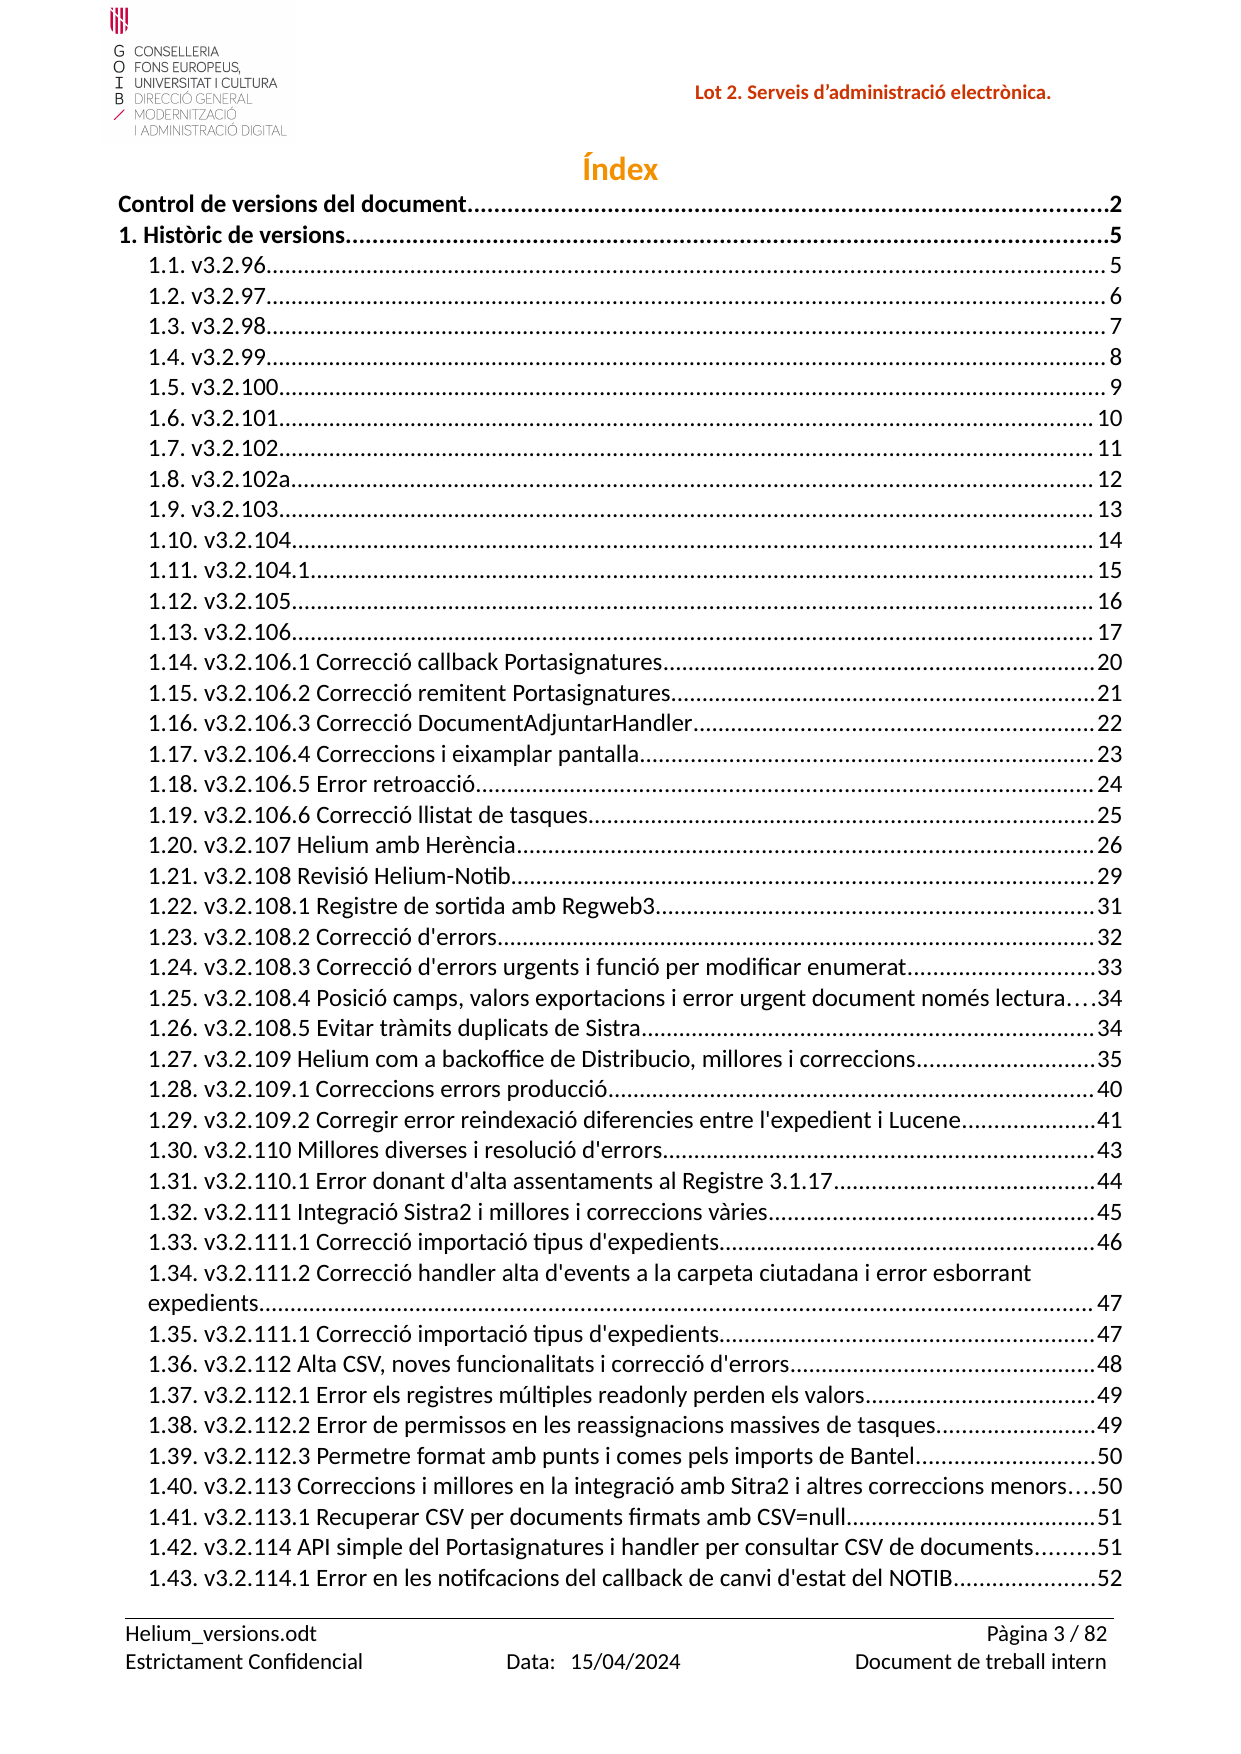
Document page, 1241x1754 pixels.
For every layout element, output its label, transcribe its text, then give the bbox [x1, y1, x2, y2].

text 1.3. v3.2.98 7 [148, 311, 1122, 341]
text 1.31. v3.2.110.1 Error donant d'alta assentaments al Registre 3.1.17 44 [148, 1165, 1122, 1196]
text 1.2. v3.2.97 6 [148, 280, 1122, 311]
text 1.19. v3.2.106.6 Correcció llistat de tasques 25 [148, 799, 1122, 829]
text 1.21. v3.2.108 Revisió Helium-Notib 29 [148, 860, 1122, 890]
text 1.38. v3.2.112.2 Error de permissos en les reassignacions massives de tasques 49 [148, 1409, 1122, 1440]
text 1.11. v3.2.104.1 15 [148, 555, 1122, 585]
text 1.34. v3.2.111.2 Correcció handler alta d'events a la carpeta ciutadana i error esborrant expedients 47 [148, 1257, 1122, 1318]
text 1.37. v3.2.112.1 Error els registres múltiples readonly perden els valors 49 [148, 1379, 1122, 1409]
text 1.17. v3.2.106.4 Correccions i eixamplar pantalla 23 [148, 738, 1122, 768]
text 1.43. v3.2.114.1 Error en les notifcacions del callback de canvi d'estat del NOTIB 52 [148, 1562, 1122, 1592]
text 1.27. v3.2.109 Helium com a backoffice de Distribucio, millores i correccions 35 [148, 1043, 1122, 1073]
text 1.22. v3.2.108.1 Registre de sortida amb Regweb3 31 [148, 890, 1122, 921]
text 1.26. v3.2.108.5 Evitar tràmits duplicats de Sistra 34 [148, 1012, 1122, 1043]
text 1.12. v3.2.105 16 [148, 585, 1122, 616]
text 1.5. v3.2.100 9 [148, 372, 1122, 402]
text 1.18. v3.2.106.5 Error retroacció 24 [148, 768, 1122, 799]
text 1.20. v3.2.107 Helium amb Herència 26 [148, 829, 1122, 860]
text 1.1. v3.2.96 5 [148, 249, 1122, 280]
text 1.33. v3.2.111.1 Correcció importació tipus d'expedients 46 [148, 1226, 1122, 1257]
text 1.13. v3.2.106 17 [148, 616, 1122, 646]
text 1.35. v3.2.111.1 Correcció importació tipus d'expedients 47 [148, 1318, 1122, 1348]
text 1.41. v3.2.113.1 Recuperar CSV per documents firmats amb CSV=null 51 [148, 1501, 1122, 1531]
text 1.9. v3.2.103 13 [148, 494, 1122, 524]
text 1.30. v3.2.110 Millores diverses i resolució d'errors 43 [148, 1134, 1122, 1165]
text 1.36. v3.2.112 Alta CSV, noves funcionalitats i correcció d'errors 48 [148, 1348, 1122, 1379]
text 1.39. v3.2.112.3 Permetre format amb punts i comes pels imports de Bantel 50 [148, 1440, 1122, 1470]
text 1.42. v3.2.114 API simple del Portasignatures i handler per consultar CSV de documents 51 [148, 1531, 1122, 1562]
text 1.8. v3.2.102a 12 [148, 463, 1122, 494]
text 1.4. v3.2.99 8 [148, 341, 1122, 372]
text Índex [118, 148, 1122, 188]
text 1.40. v3.2.113 Correccions i millores en la integració amb Sitra2 i altres correccions menors 50 [148, 1470, 1122, 1501]
text 1.16. v3.2.106.3 Correcció DocumentAdjuntarHandler 22 [148, 707, 1122, 738]
text 1.10. v3.2.104 14 [148, 524, 1122, 555]
text 1.15. v3.2.106.2 Correcció remitent Portasignatures 21 [148, 677, 1122, 707]
picture [100, 0, 297, 144]
text 1.14. v3.2.106.1 Correcció callback Portasignatures 20 [148, 646, 1122, 677]
text 1.29. v3.2.109.2 Corregir error reindexació diferencies entre l'expedient i Lucene 41 [148, 1104, 1122, 1134]
text 1. Històric de versions 5 [118, 219, 1122, 249]
text 1.25. v3.2.108.4 Posició camps, valors exportacions i error urgent document només lectura 34 [148, 982, 1122, 1012]
text 1.32. v3.2.111 Integració Sistra2 i millores i correccions vàries 45 [148, 1196, 1122, 1226]
text 1.24. v3.2.108.3 Correcció d'errors urgents i funció per modificar enumerat 33 [148, 951, 1122, 982]
text 1.6. v3.2.101 10 [148, 402, 1122, 433]
text 1.28. v3.2.109.1 Correccions errors producció 40 [148, 1073, 1122, 1104]
text Control de versions del document 2 [118, 188, 1122, 219]
text 1.7. v3.2.102 11 [148, 433, 1122, 463]
text 1.23. v3.2.108.2 Correcció d'errors 32 [148, 921, 1122, 951]
